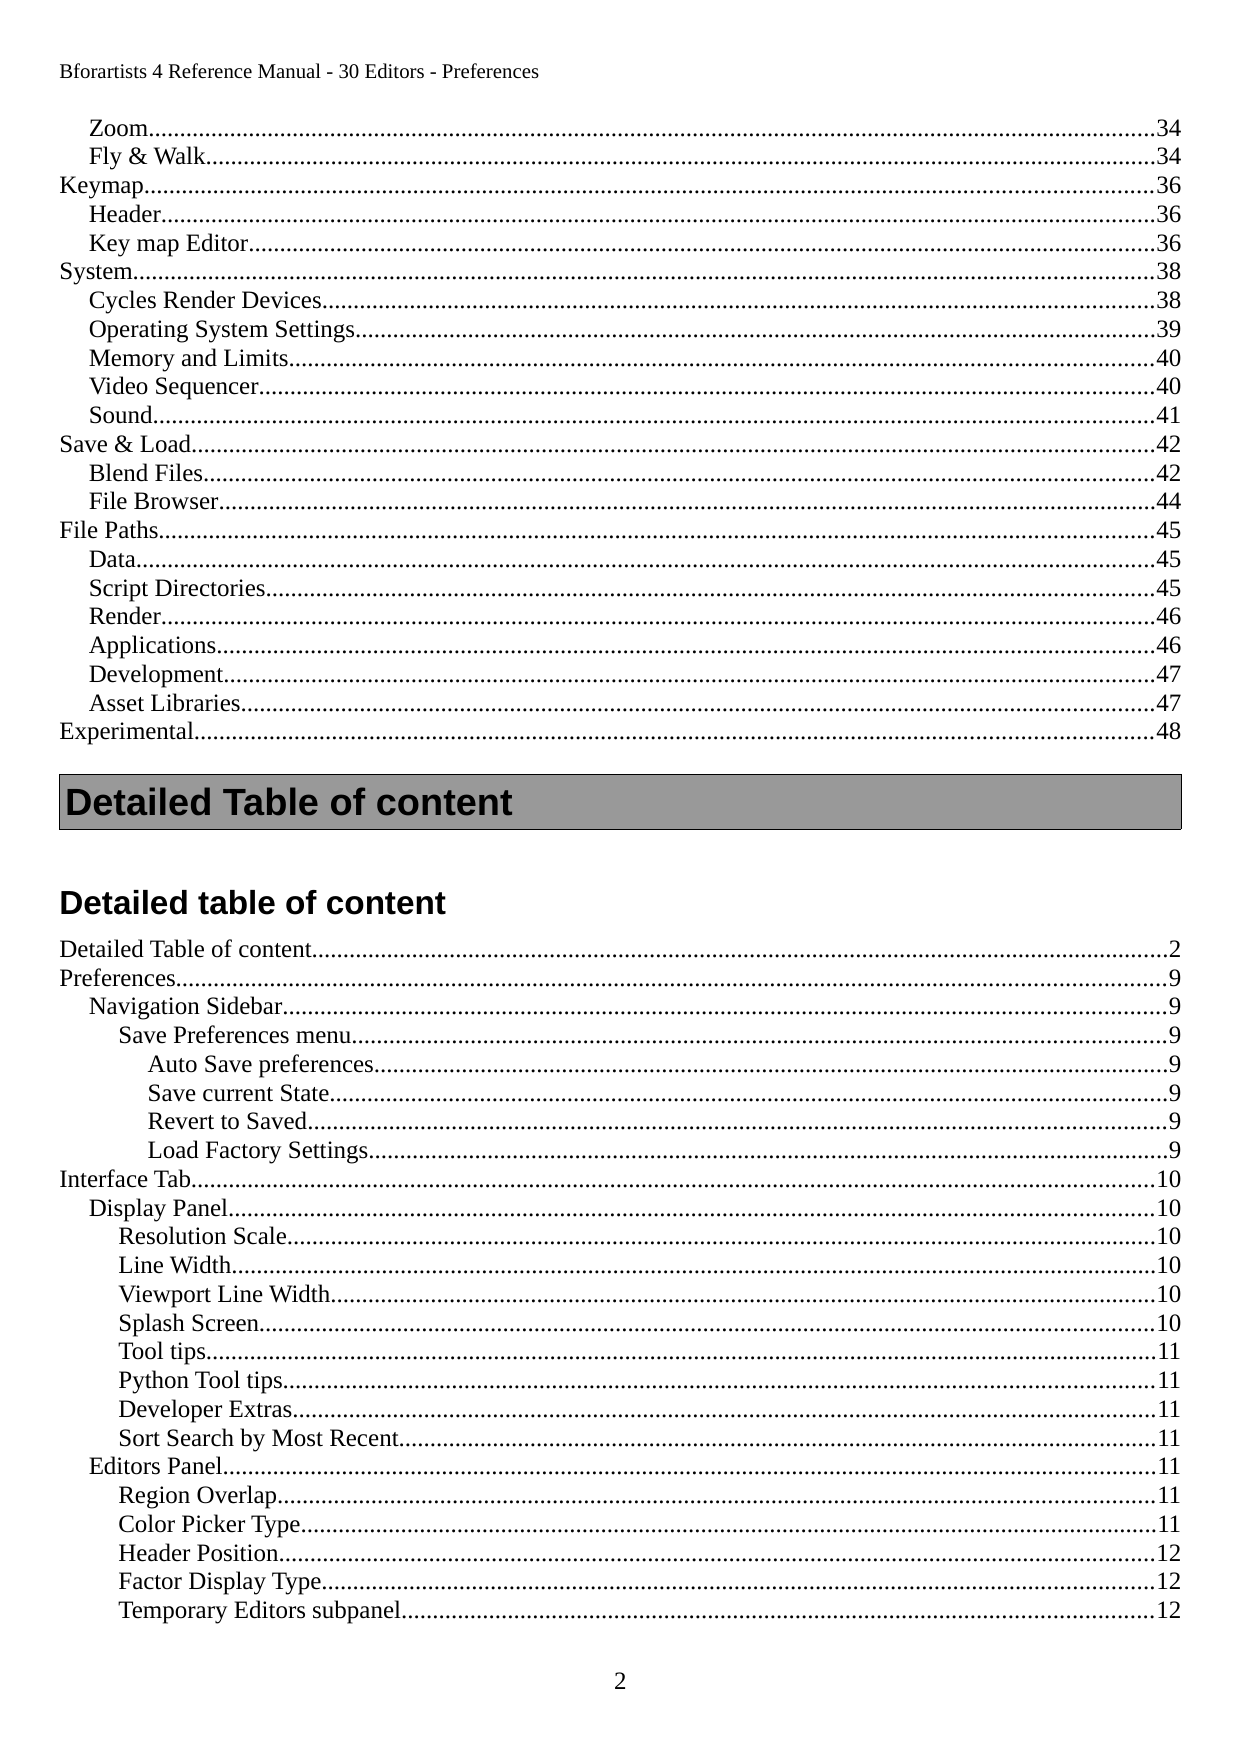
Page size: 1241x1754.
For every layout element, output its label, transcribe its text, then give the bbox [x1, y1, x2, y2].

text Save current State 9 [147, 1078, 1181, 1106]
text Key map Editor 36 [88, 228, 1181, 256]
text Keymap 36 [59, 170, 1181, 199]
text Editors Panel 11 [88, 1451, 1181, 1480]
text Temporary Editors subpanel 12 [118, 1595, 1181, 1624]
text Display Panel 10 [88, 1193, 1181, 1221]
text Load Factory Settings 9 [147, 1135, 1181, 1164]
text Revert to Saved 9 [147, 1106, 1181, 1135]
text File Browser 44 [88, 486, 1181, 515]
text Factor Display Type 12 [118, 1566, 1181, 1595]
text System 38 [59, 256, 1181, 285]
text Applications 46 [88, 630, 1181, 659]
text Sort Search by Most Recent 11 [118, 1423, 1181, 1451]
text Tool tips 11 [118, 1336, 1181, 1365]
text Auto Save preferences 9 [147, 1049, 1181, 1078]
text Line Width 10 [118, 1250, 1181, 1279]
text Resolution Scale 10 [118, 1221, 1181, 1250]
text Operating System Settings 39 [88, 314, 1181, 343]
text Asset Libraries 47 [88, 688, 1181, 716]
text Data 45 [88, 544, 1181, 573]
text Developer Extras 11 [118, 1394, 1181, 1423]
text File Paths 45 [59, 515, 1181, 544]
text Sound 41 [88, 400, 1181, 429]
text Cycles Render Devices 38 [88, 285, 1181, 314]
text Header Position 12 [118, 1538, 1181, 1566]
text Splash Screen 10 [118, 1308, 1181, 1336]
text Preferences 9 [59, 963, 1181, 991]
text Viewport Line Width 10 [118, 1279, 1181, 1308]
text Save & Load 42 [59, 429, 1181, 458]
text Zoom 34 [88, 113, 1181, 141]
text Video Sequencer 40 [88, 371, 1181, 400]
text Script Directories 45 [88, 573, 1181, 601]
text Render 46 [88, 601, 1181, 630]
text Navigation Sidebar 9 [88, 991, 1181, 1020]
text Region Overlap 11 [118, 1480, 1181, 1509]
text Interface Tab 10 [59, 1164, 1181, 1193]
text Experimental 48 [59, 716, 1181, 745]
text Development 47 [88, 659, 1181, 688]
table_header Detailed Table of content [60, 775, 1181, 829]
subtitle Detailed table of content [59, 883, 1181, 921]
text Fly & Walk 34 [88, 141, 1181, 170]
text Save Preferences menu 9 [118, 1020, 1181, 1049]
text Detailed Table of content 2 [59, 934, 1181, 963]
text Python Tool tips 11 [118, 1365, 1181, 1394]
text Memory and Limits 40 [88, 343, 1181, 371]
text Color Picker Type 11 [118, 1509, 1181, 1538]
text Header 36 [88, 199, 1181, 228]
text Blend Files 42 [88, 458, 1181, 486]
